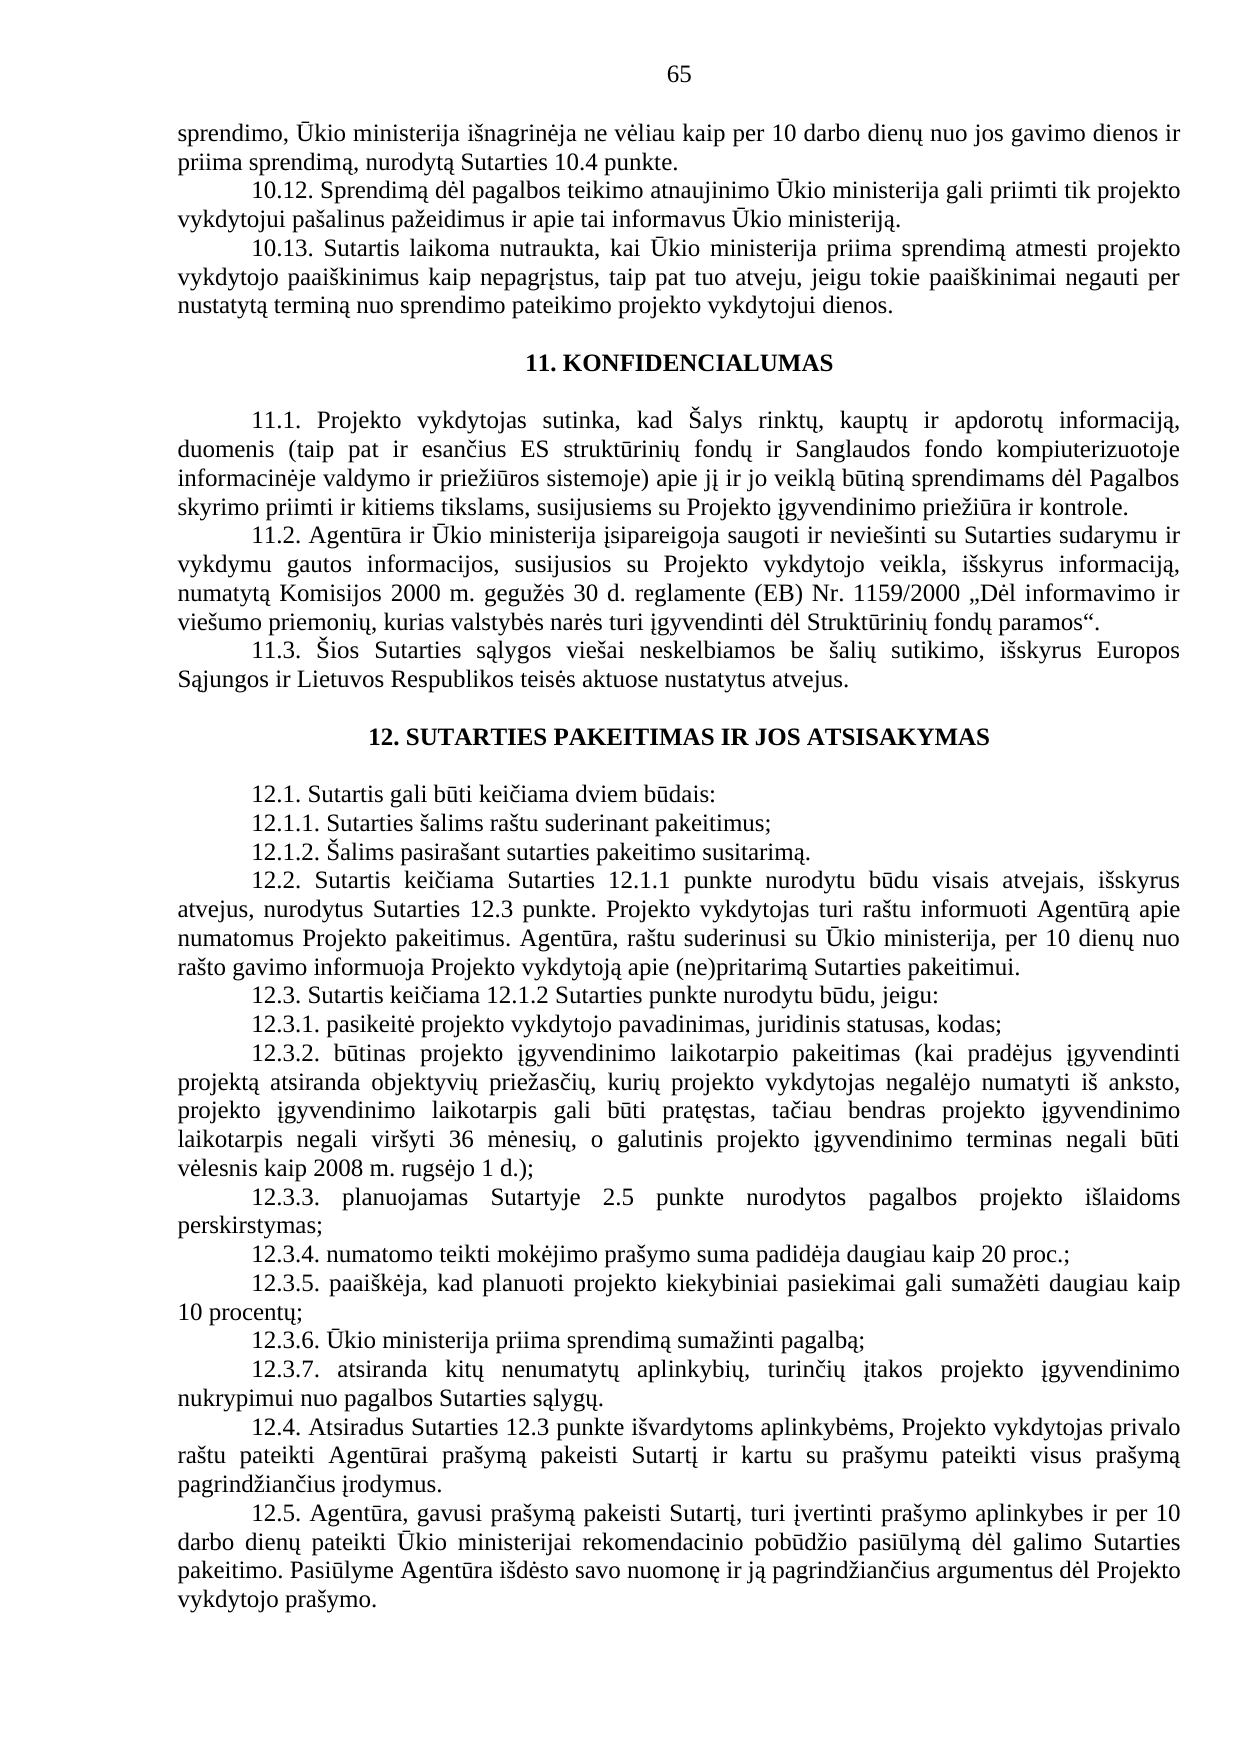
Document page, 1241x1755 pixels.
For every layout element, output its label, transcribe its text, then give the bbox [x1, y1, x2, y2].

text 12.1.1. Sutarties šalims raštu suderinant pakeitimus; [177, 808, 1181, 837]
text 12.3.6. Ūkio ministerija priima sprendimą sumažinti pagalbą; [177, 1326, 1181, 1354]
text 11. KONFIDENCIALUMAS [177, 348, 1181, 377]
text 10.12. Sprendimą dėl pagalbos teikimo atnaujinimo Ūkio ministerija gali priimti tik projekto vykdytojui pašalinus pažeidimus ir apie tai informavus Ūkio ministeriją. [177, 176, 1181, 233]
text 12.3.2. būtinas projekto įgyvendinimo laikotarpio pakeitimas (kai pradėjus įgyvendinti projektą atsiranda objektyvių priežasčių, kurių projekto vykdytojas negalėjo numatyti iš anksto, projekto įgyvendinimo laikotarpis gali būti pratęstas, tačiau bendras projekto įgyvendinimo laikotarpis negali viršyti 36 mėnesių, o galutinis projekto įgyvendinimo terminas negali būti vėlesnis kaip 2008 m. rugsėjo 1 d.); [177, 1038, 1181, 1182]
text 12.3.1. pasikeitė projekto vykdytojo pavadinimas, juridinis statusas, kodas; [177, 1009, 1181, 1038]
text 12.1. Sutartis gali būti keičiama dviem būdais: [177, 779, 1181, 808]
text 12.4. Atsiradus Sutarties 12.3 punkte išvardytoms aplinkybėms, Projekto vykdytojas privalo raštu pateikti Agentūrai prašymą pakeisti Sutartį ir kartu su prašymu pateikti visus prašymą pagrindžiančius įrodymus. [177, 1412, 1181, 1498]
text 12.3.3. planuojamas Sutartyje 2.5 punkte nurodytos pagalbos projekto išlaidoms perskirstymas; [177, 1182, 1181, 1239]
text 12.3.4. numatomo teikti mokėjimo prašymo suma padidėja daugiau kaip 20 proc.; [177, 1239, 1181, 1268]
text 12.3. Sutartis keičiama 12.1.2 Sutarties punkte nurodytu būdu, jeigu: [177, 981, 1181, 1009]
text 12.3.5. paaiškėja, kad planuoti projekto kiekybiniai pasiekimai gali sumažėti daugiau kaip 10 procentų; [177, 1268, 1181, 1326]
text 11.2. Agentūra ir Ūkio ministerija įsipareigoja saugoti ir neviešinti su Sutarties sudarymu ir vykdymu gautos informacijos, susijusios su Projekto vykdytojo veikla, išskyrus informaciją, numatytą Komisijos 2000 m. gegužės 30 d. reglamente (EB) Nr. 1159/2000 „Dėl informavimo ir viešumo priemonių, kurias valstybės narės turi įgyvendinti dėl Struktūrinių fondų paramos“. [177, 521, 1181, 636]
text sprendimo, Ūkio ministerija išnagrinėja ne vėliau kaip per 10 darbo dienų nuo jos gavimo dienos ir priima sprendimą, nurodytą Sutarties 10.4 punkte. [177, 118, 1181, 176]
text 12.1.2. Šalims pasirašant sutarties pakeitimo susitarimą. [177, 837, 1181, 866]
text 10.13. Sutartis laikoma nutraukta, kai Ūkio ministerija priima sprendimą atmesti projekto vykdytojo paaiškinimus kaip nepagrįstus, taip pat tuo atveju, jeigu tokie paaiškinimai negauti per nustatytą terminą nuo sprendimo pateikimo projekto vykdytojui dienos. [177, 233, 1181, 319]
text 12. SUTARTIES PAKEITIMAS IR JOS ATSISAKYMAS [177, 722, 1181, 751]
text 12.3.7. atsiranda kitų nenumatytų aplinkybių, turinčių įtakos projekto įgyvendinimo nukrypimui nuo pagalbos Sutarties sąlygų. [177, 1354, 1181, 1412]
text 12.5. Agentūra, gavusi prašymą pakeisti Sutartį, turi įvertinti prašymo aplinkybes ir per 10 darbo dienų pateikti Ūkio ministerijai rekomendacinio pobūdžio pasiūlymą dėl galimo Sutarties pakeitimo. Pasiūlyme Agentūra išdėsto savo nuomonę ir ją pagrindžiančius argumentus dėl Projekto vykdytojo prašymo. [177, 1498, 1181, 1613]
text 11.1. Projekto vykdytojas sutinka, kad Šalys rinktų, kauptų ir apdorotų informaciją, duomenis (taip pat ir esančius ES struktūrinių fondų ir Sanglaudos fondo kompiuterizuotoje informacinėje valdymo ir priežiūros sistemoje) apie jį ir jo veiklą būtiną sprendimams dėl Pagalbos skyrimo priimti ir kitiems tikslams, susijusiems su Projekto įgyvendinimo priežiūra ir kontrole. [177, 406, 1181, 521]
text 12.2. Sutartis keičiama Sutarties 12.1.1 punkte nurodytu būdu visais atvejais, išskyrus atvejus, nurodytus Sutarties 12.3 punkte. Projekto vykdytojas turi raštu informuoti Agentūrą apie numatomus Projekto pakeitimus. Agentūra, raštu suderinusi su Ūkio ministerija, per 10 dienų nuo rašto gavimo informuoja Projekto vykdytoją apie (ne)pritarimą Sutarties pakeitimui. [177, 866, 1181, 981]
text 11.3. Šios Sutarties sąlygos viešai neskelbiamos be šalių sutikimo, išskyrus Europos Sąjungos ir Lietuvos Respublikos teisės aktuose nustatytus atvejus. [177, 636, 1181, 693]
